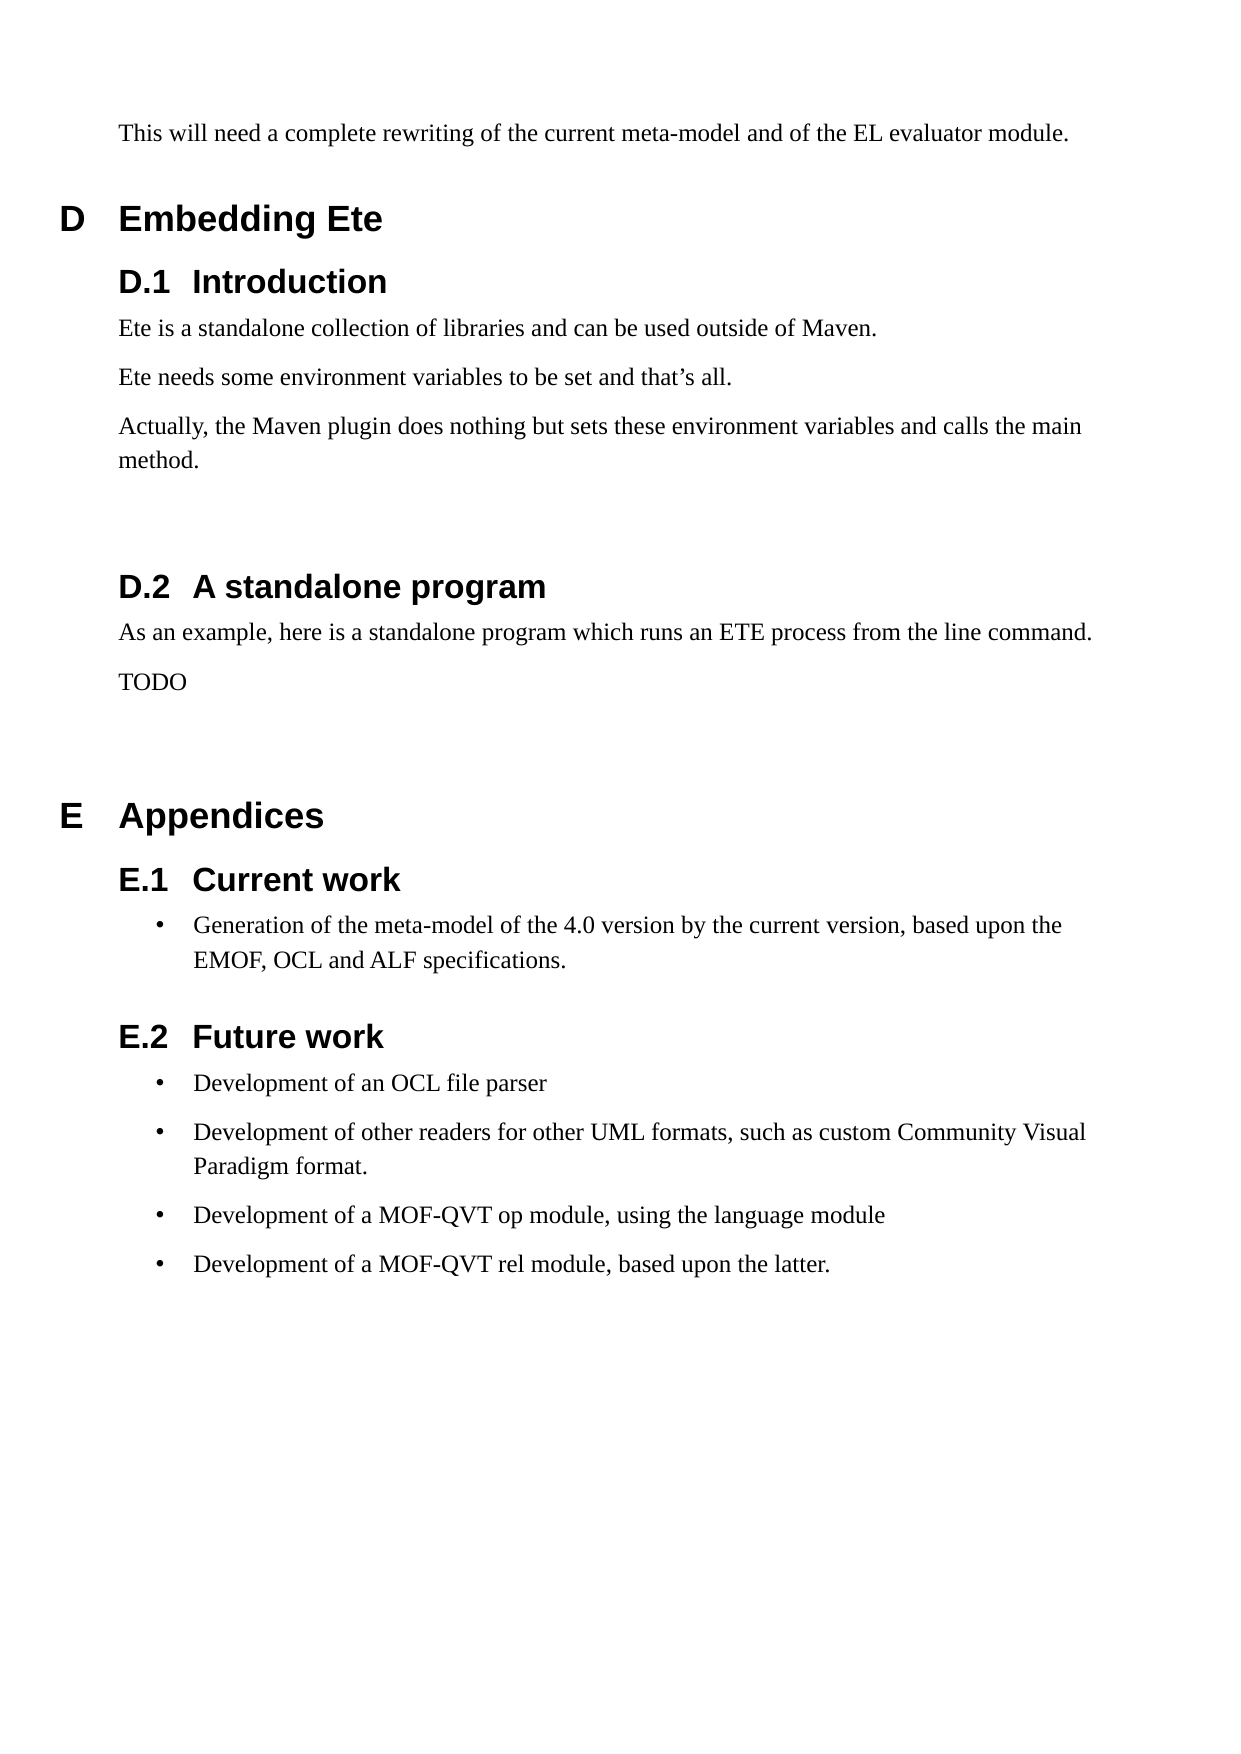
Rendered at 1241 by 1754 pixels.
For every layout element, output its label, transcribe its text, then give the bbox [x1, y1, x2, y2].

text Ete needs some environment variables to be set and that’s all. [118, 362, 1122, 391]
list Development of a MOF-QVT rel module, based upon the latter. [156, 1249, 1122, 1278]
subtitle Appendices [59, 794, 1122, 836]
subtitle Future work [118, 1017, 1122, 1056]
subtitle Embedding Ete [59, 197, 1122, 239]
text This will need a complete rewriting of the current meta-model and of the EL evaluator module. [118, 118, 1122, 147]
list Generation of the meta-model of the 4.0 version by the current version, based upon the EMOF, OCL and ALF specifications. [156, 910, 1122, 973]
text Ete is a standalone collection of libraries and can be used outside of Maven. [118, 313, 1122, 341]
text TODO [118, 667, 1122, 695]
text As an example, here is a standalone program which runs an ETE process from the line command. [118, 617, 1122, 646]
list Development of other readers for other UML formats, such as custom Community Visual Paradigm format. [156, 1117, 1122, 1180]
subtitle Current work [118, 860, 1122, 898]
subtitle Introduction [118, 262, 1122, 301]
list Development of an OCL file parser [156, 1068, 1122, 1097]
list Development of a MOF-QVT op module, using the language module [156, 1200, 1122, 1229]
text Actually, the Maven plugin does nothing but sets these environment variables and calls the main method. [118, 411, 1122, 474]
subtitle A standalone program [118, 567, 1122, 606]
